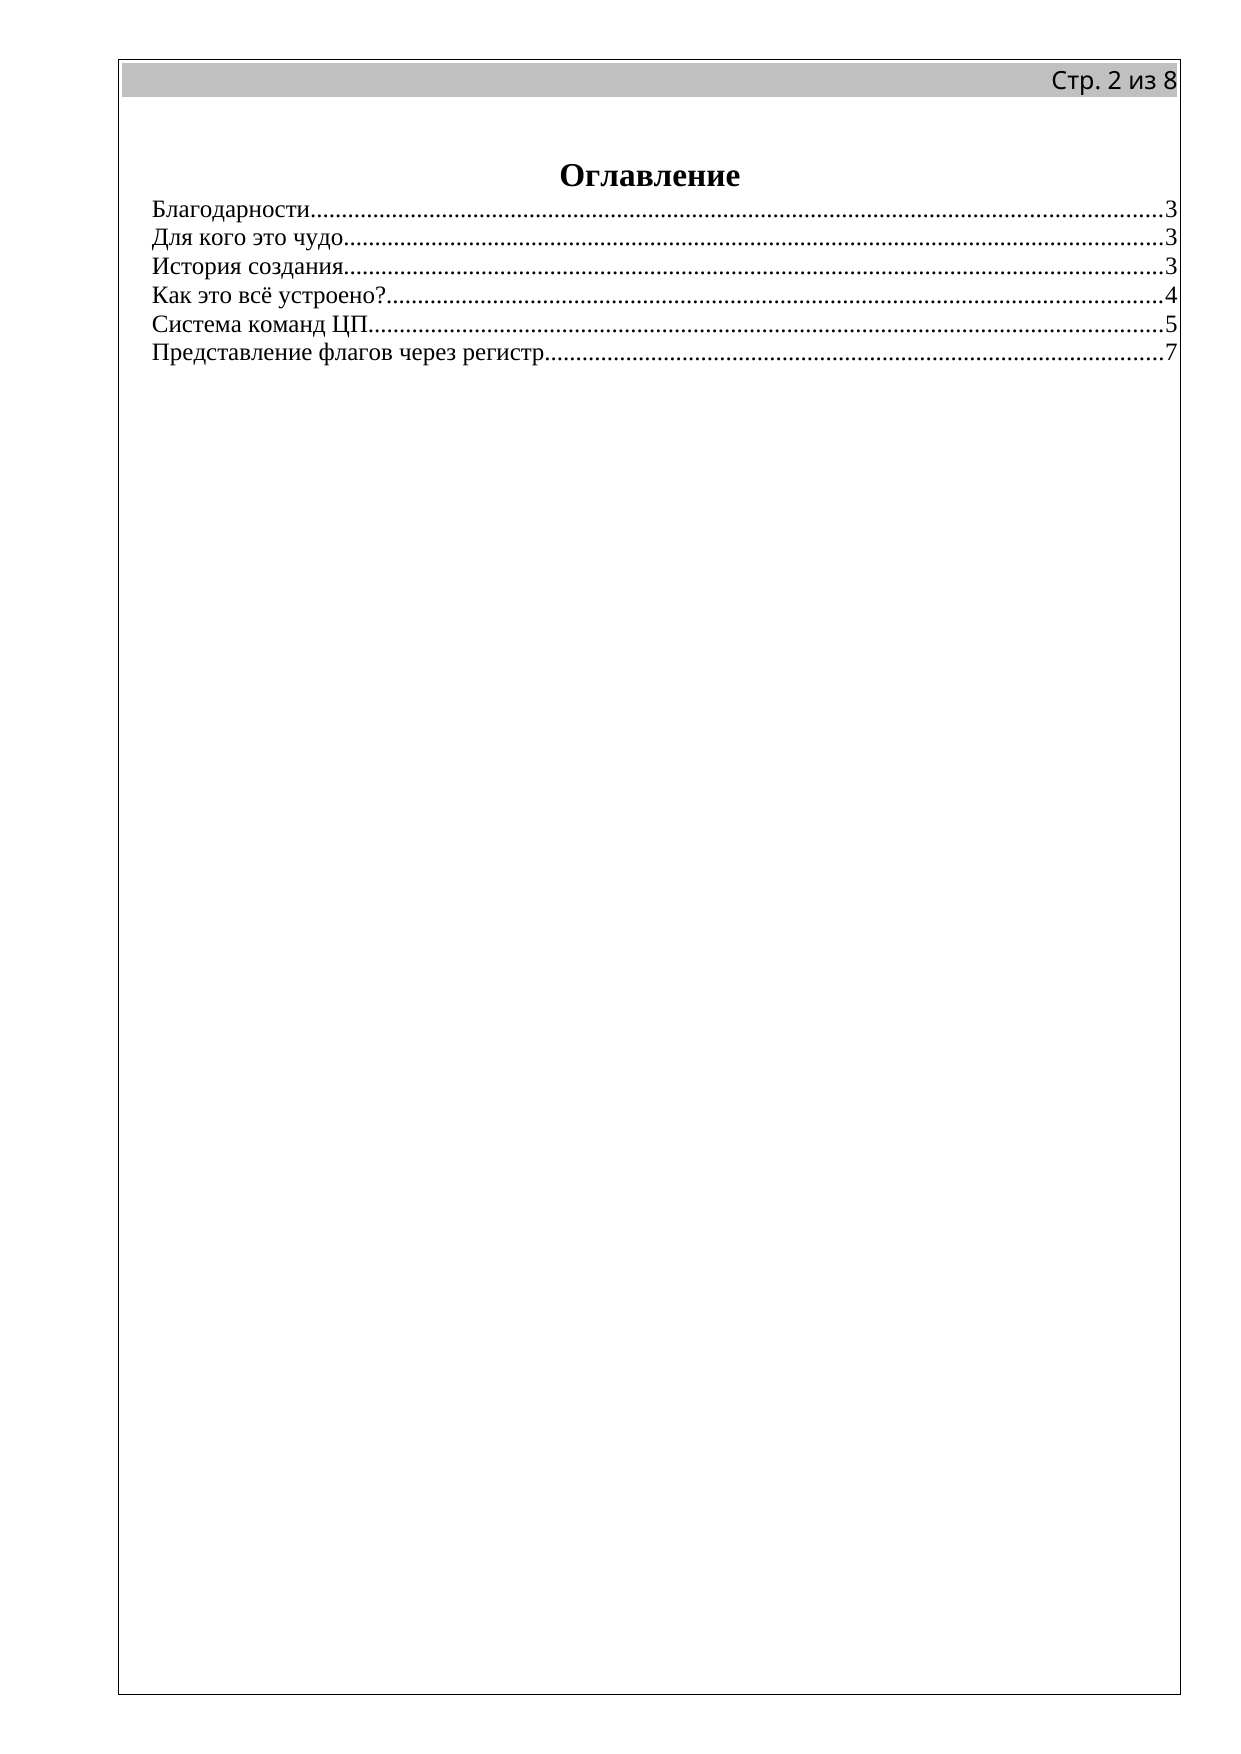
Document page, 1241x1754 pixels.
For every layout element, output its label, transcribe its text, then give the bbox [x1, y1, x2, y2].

text Представление флагов через регистр 7 [152, 337, 1177, 366]
text История создания 3 [152, 251, 1177, 280]
text Как это всё устроено? 4 [152, 280, 1177, 309]
text Благодарности 3 [152, 194, 1177, 222]
text Для кого это чудо 3 [152, 222, 1177, 251]
subtitle Оглавление [122, 155, 1177, 194]
text Система команд ЦП 5 [152, 309, 1177, 337]
